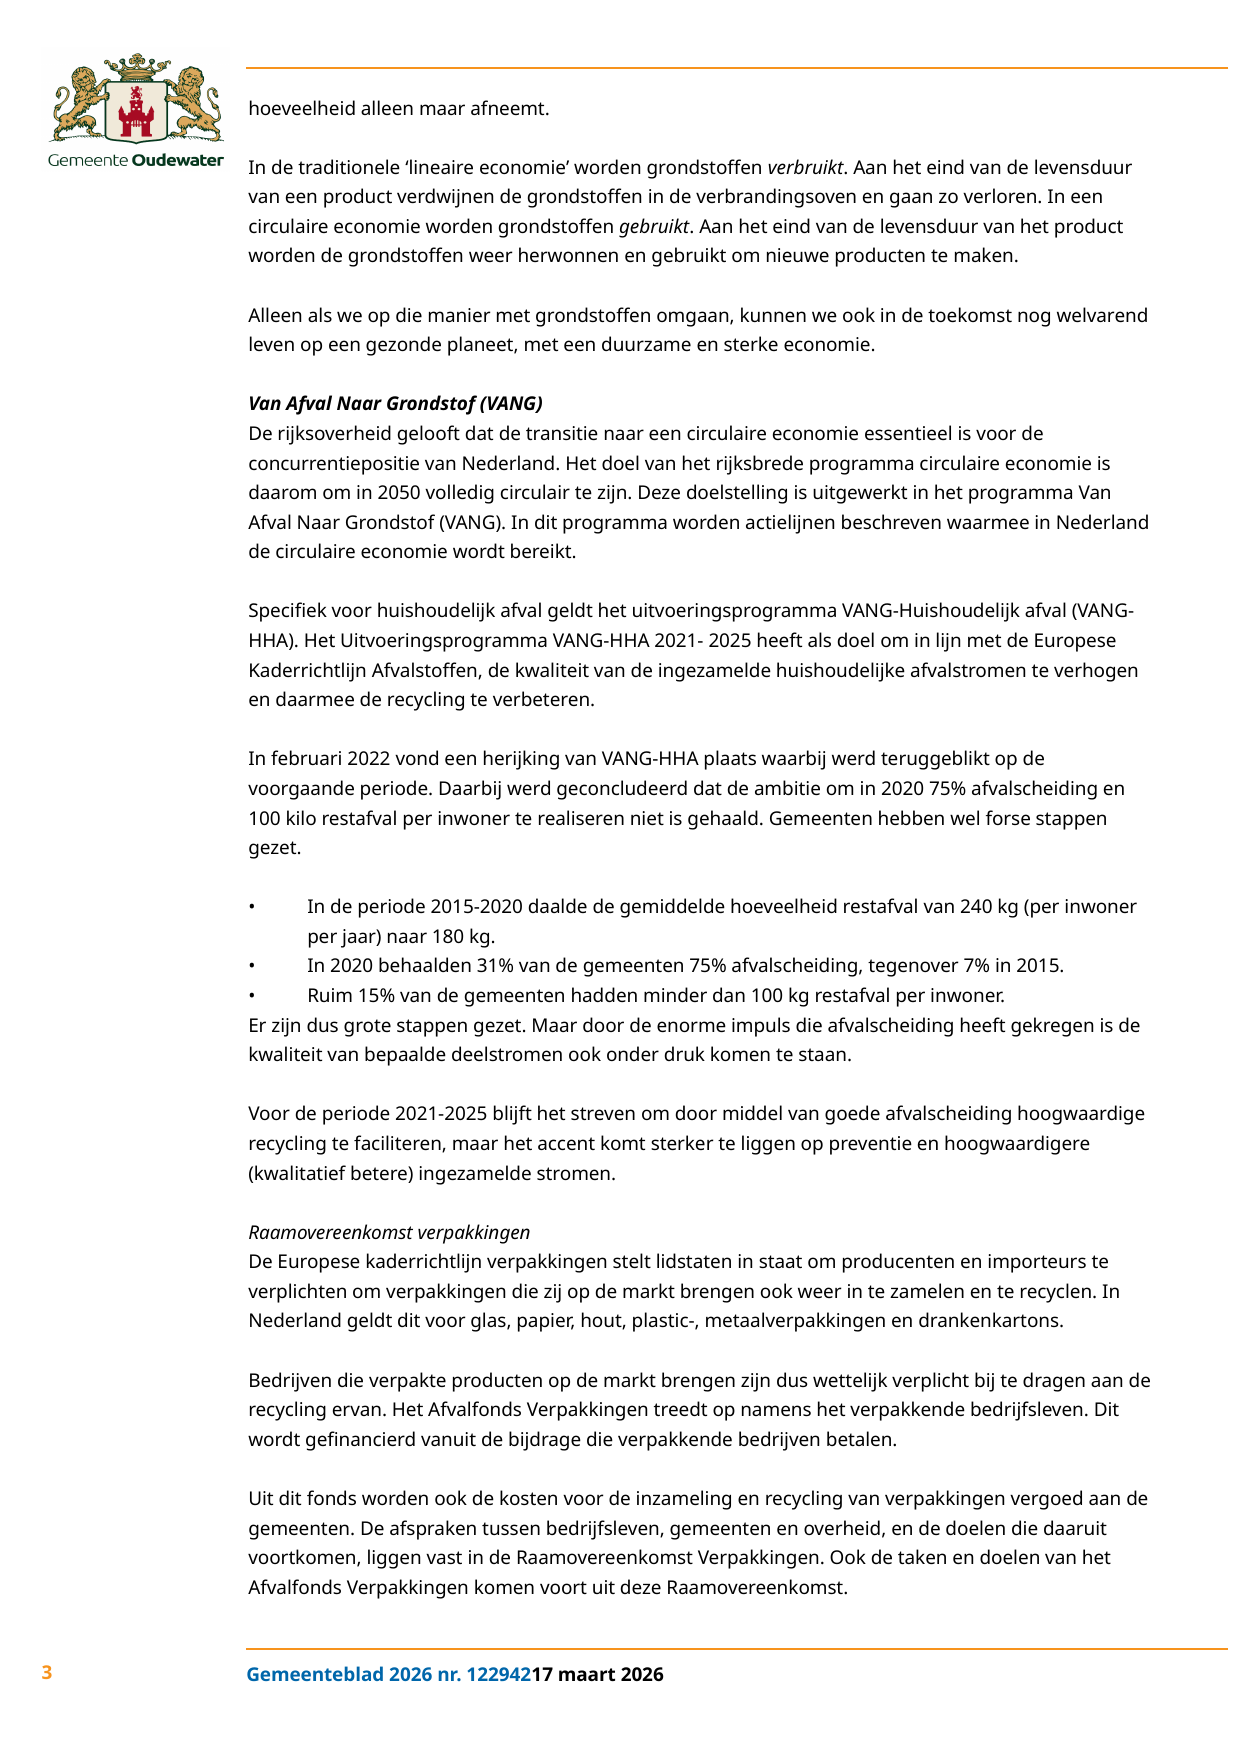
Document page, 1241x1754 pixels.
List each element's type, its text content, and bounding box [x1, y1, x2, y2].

list In de periode 2015-2020 daalde de gemiddelde hoeveelheid restafval van 240 kg (per inwoner per jaar) naar 180 kg. [248, 893, 1152, 949]
list Ruim 15% van de gemeenten hadden minder dan 100 kg restafval per inwoner. [248, 982, 1152, 1008]
text Uit dit fonds worden ook de kosten voor de inzameling en recycling van verpakkingen vergoed aan de gemeenten. De afspraken tussen bedrijfsleven, gemeenten en overheid, en de doelen die daaruit voortkomen, liggen vast in de Raamovereenkomst Verpakkingen. Ook de taken en doelen van het Afvalfonds Verpakkingen komen voort uit deze Raamovereenkomst. [248, 1485, 1152, 1600]
text De Europese kaderrichtlijn verpakkingen stelt lidstaten in staat om producenten en importeurs te verplichten om verpakkingen die zij op de markt brengen ook weer in te zamelen en te recyclen. In Nederland geldt dit voor glas, papier, hout, plastic-, metaalverpakkingen en drankenkartons. [248, 1248, 1152, 1333]
text Bedrijven die verpakte producten op de markt brengen zijn dus wettelijk verplicht bij te dragen aan de recycling ervan. Het Afvalfonds Verpakkingen treedt op namens het verpakkende bedrijfsleven. Dit wordt gefinancierd vanuit de bijdrage die verpakkende bedrijven betalen. [248, 1367, 1152, 1452]
text Raamovereenkomst verpakkingen [248, 1219, 1152, 1245]
text Voor de periode 2021-2025 blijft het streven om door middel van goede afvalscheiding hoogwaardige recycling te faciliteren, maar het accent komt sterker te liggen op preventie en hoogwaardigere (kwalitatief betere) ingezamelde stromen. [248, 1101, 1152, 1186]
text De rijksoverheid gelooft dat de transitie naar een circulaire economie essentieel is voor de concurrentiepositie van Nederland. Het doel van het rijksbrede programma circulaire economie is daarom om in 2050 volledig circulair te zijn. Deze doelstelling is uitgewerkt in het programma Van Afval Naar Grondstof (VANG). In dit programma worden actielijnen beschreven waarmee in Nederland de circulaire economie wordt bereikt. [248, 420, 1152, 564]
text Alleen als we op die manier met grondstoffen omgaan, kunnen we ook in de toekomst nog welvarend leven op een gezonde planeet, met een duurzame en sterke economie. [248, 302, 1152, 357]
picture [41, 47, 231, 172]
text Van Afval Naar Grondstof (VANG) [248, 391, 1152, 416]
list In 2020 behaalden 31% van de gemeenten 75% afvalscheiding, tegenover 7% in 2015. [248, 953, 1152, 978]
text Specifiek voor huishoudelijk afval geldt het uitvoeringsprogramma VANG-Huishoudelijk afval (VANG-HHA). Het Uitvoeringsprogramma VANG-HHA 2021- 2025 heeft als doel om in lijn met de Europese Kaderrichtlijn Afvalstoffen, de kwaliteit van de ingezamelde huishoudelijke afvalstromen te verhogen en daarmee de recycling te verbeteren. [248, 598, 1152, 712]
text Er zijn dus grote stappen gezet. Maar door de enorme impuls die afvalscheiding heeft gekregen is de kwaliteit van bepaalde deelstromen ook onder druk komen te staan. [248, 1012, 1152, 1067]
text hoeveelheid alleen maar afneemt. [248, 95, 1152, 121]
text In februari 2022 vond een herijking van VANG-HHA plaats waarbij werd teruggeblikt op de voorgaande periode. Daarbij werd geconcludeerd dat de ambitie om in 2020 75% afvalscheiding en 100 kilo restafval per inwoner te realiseren niet is gehaald. Gemeenten hebben wel forse stappen gezet. [248, 746, 1152, 860]
text In de traditionele ‘lineaire economie’ worden grondstoffen verbruikt. Aan het eind van de levensduur van een product verdwijnen de grondstoffen in de verbrandingsoven en gaan zo verloren. In een circulaire economie worden grondstoffen gebruikt. Aan het eind van de levensduur van het product worden de grondstoffen weer herwonnen en gebruikt om nieuwe producten te maken. [248, 154, 1152, 268]
